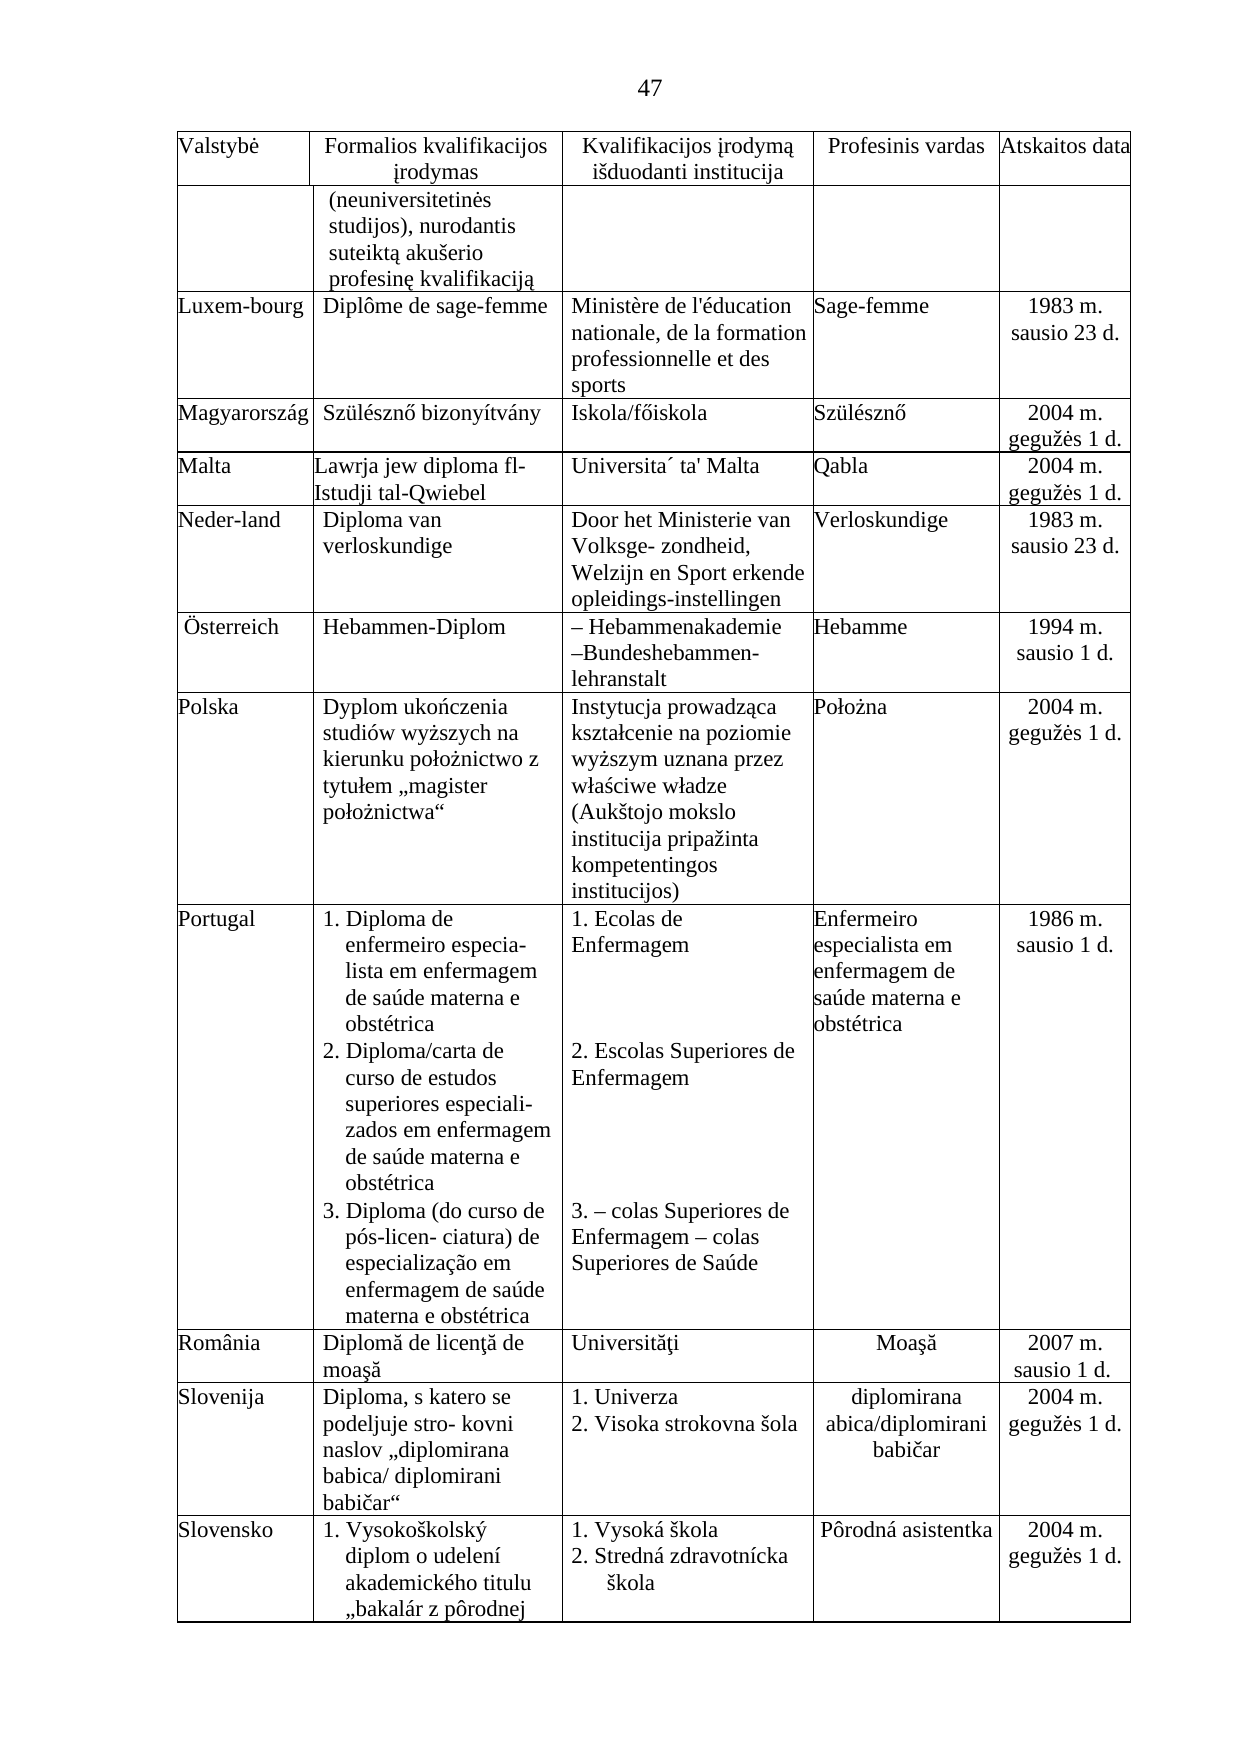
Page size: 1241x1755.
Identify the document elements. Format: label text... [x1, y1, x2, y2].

table_cell Szülésznő bizonyítvány [314, 399, 562, 451]
table_cell [814, 186, 999, 291]
table_cell [1131, 185, 1136, 291]
table_cell Magyarország [178, 399, 313, 451]
table_cell România [178, 1330, 313, 1382]
table_cell Luxem-bourg [178, 292, 313, 398]
table_cell Diploma, s katero se podeljuje stro- kovni naslov „diplomirana babica/ diplomirani babičar“ [314, 1383, 562, 1515]
table_cell [1131, 398, 1136, 451]
table_cell 1. Vysokoškolský diplom o udelení akademického titulu „bakalár z pôrodnej [314, 1516, 562, 1621]
table_cell [1131, 1515, 1136, 1621]
table_cell Portugal [178, 905, 313, 1328]
table_cell Malta [178, 453, 313, 505]
table_cell Verloskundige [814, 506, 999, 612]
table_header Valstybė [178, 132, 309, 185]
table_cell Hebamme [814, 613, 999, 692]
table_cell [1131, 291, 1136, 398]
table_cell Universita´ ta' Malta [563, 453, 813, 505]
table_cell Diplôme de sage-femme [314, 292, 562, 398]
table_cell Enfermeiro especialista em enfermagem de saúde materna e obstétrica [814, 905, 999, 1328]
table_cell 2. Diploma/carta de curso de estudos superiores especiali- zados em enfermagem de saúde materna e obstétrica [314, 1036, 562, 1196]
table_cell 2. Escolas Superiores de Enfermagem [563, 1036, 813, 1196]
table_cell 1. Univerza 2. Visoka strokovna šola [563, 1383, 813, 1515]
table_cell 2004 m. gegužės 1 d. [1000, 1516, 1130, 1621]
table_cell 1. Diploma de enfermeiro especia- lista em enfermagem de saúde materna e obstétrica [314, 905, 562, 1036]
table_cell 2007 m. sausio 1 d. [1000, 1330, 1130, 1382]
table_cell 2004 m. gegužės 1 d. [1000, 453, 1130, 505]
table_cell [1131, 692, 1136, 904]
table_header Formalios kvalifikacijos įrodymas [310, 132, 562, 185]
table_cell [1131, 505, 1136, 612]
table_cell 2004 m. gegužės 1 d. [1000, 1383, 1130, 1515]
table_cell 2004 m. gegužės 1 d. [1000, 693, 1130, 904]
table_cell 1983 m. sausio 23 d. [1000, 506, 1130, 612]
table_cell Lawrja jew diploma fl- Istudji tal-Qwiebel [314, 453, 562, 505]
table_cell 1. Vysoká škola 2. Stredná zdravotnícka škola [563, 1516, 813, 1621]
table_cell Iskola/főiskola [563, 399, 813, 451]
table_cell Diploma van verloskundige [314, 506, 562, 612]
table_cell Neder-land [178, 506, 313, 612]
table_cell [178, 186, 313, 291]
table_header Kvalifikacijos įrodymą išduodanti institucija [563, 132, 813, 185]
table_cell Slovenija [178, 1383, 313, 1515]
table_cell [1131, 1036, 1136, 1196]
table_cell Szülésznő [814, 399, 999, 451]
table_cell [563, 186, 813, 291]
table_cell Instytucja prowadząca kształcenie na poziomie wyższym uznana przez właściwe władze (Aukštojo mokslo institucija pripažinta kompetentingos institucijos) [563, 693, 813, 904]
table_cell 3. – colas Superiores de Enfermagem – colas Superiores de Saúde [563, 1196, 813, 1328]
table_cell Położna [814, 693, 999, 904]
table_header Atskaitos data [1000, 132, 1130, 185]
table_cell – Hebammenakademie –Bundeshebammen-lehranstalt [563, 613, 813, 692]
table_cell Polska [178, 693, 313, 904]
table_cell Österreich [178, 613, 313, 692]
table_cell [1131, 612, 1136, 692]
table_cell Qabla [814, 453, 999, 505]
table_cell Pôrodná asistentka [814, 1516, 999, 1621]
table_cell Dyplom ukończenia studiów wyższych na kierunku położnictwo z tytułem „magister położnictwa“ [314, 693, 562, 904]
table_header [1131, 131, 1136, 185]
table_cell Slovensko [178, 1516, 313, 1621]
table_cell Universităţi [563, 1330, 813, 1382]
table_cell Hebammen-Diplom [314, 613, 562, 692]
table_cell 3. Diploma (do curso de pós-licen- ciatura) de especialização em enfermagem de saúde materna e obstétrica [314, 1196, 562, 1328]
table_header Profesinis vardas [814, 132, 999, 185]
table_cell Door het Ministerie van Volksge- zondheid, Welzijn en Sport erkende opleidings-instellingen [563, 506, 813, 612]
table_cell (neuniversitetinės studijos), nurodantis suteiktą akušerio profesinę kvalifikaciją [314, 186, 562, 291]
table_cell [1131, 1329, 1136, 1382]
table_cell [1131, 1196, 1136, 1328]
table_cell Moaşă [814, 1330, 999, 1382]
table_cell [1131, 904, 1136, 1036]
table_cell 1. Ecolas de Enfermagem [563, 905, 813, 1036]
table_cell [1131, 451, 1136, 505]
table_cell 2004 m. gegužės 1 d. [1000, 399, 1130, 451]
table_cell [1000, 186, 1130, 291]
table_cell 1994 m. sausio 1 d. [1000, 613, 1130, 692]
table_cell 1986 m. sausio 1 d. [1000, 905, 1130, 1328]
table_cell Diplomă de licenţă de moaşă [314, 1330, 562, 1382]
table_cell Ministère de l'éducation nationale, de la formation professionnelle et des sports [563, 292, 813, 398]
table_cell Sage-femme [814, 292, 999, 398]
table_cell diplomirana abica/diplomirani babičar [814, 1383, 999, 1515]
table_cell [1131, 1382, 1136, 1515]
table_cell 1983 m. sausio 23 d. [1000, 292, 1130, 398]
